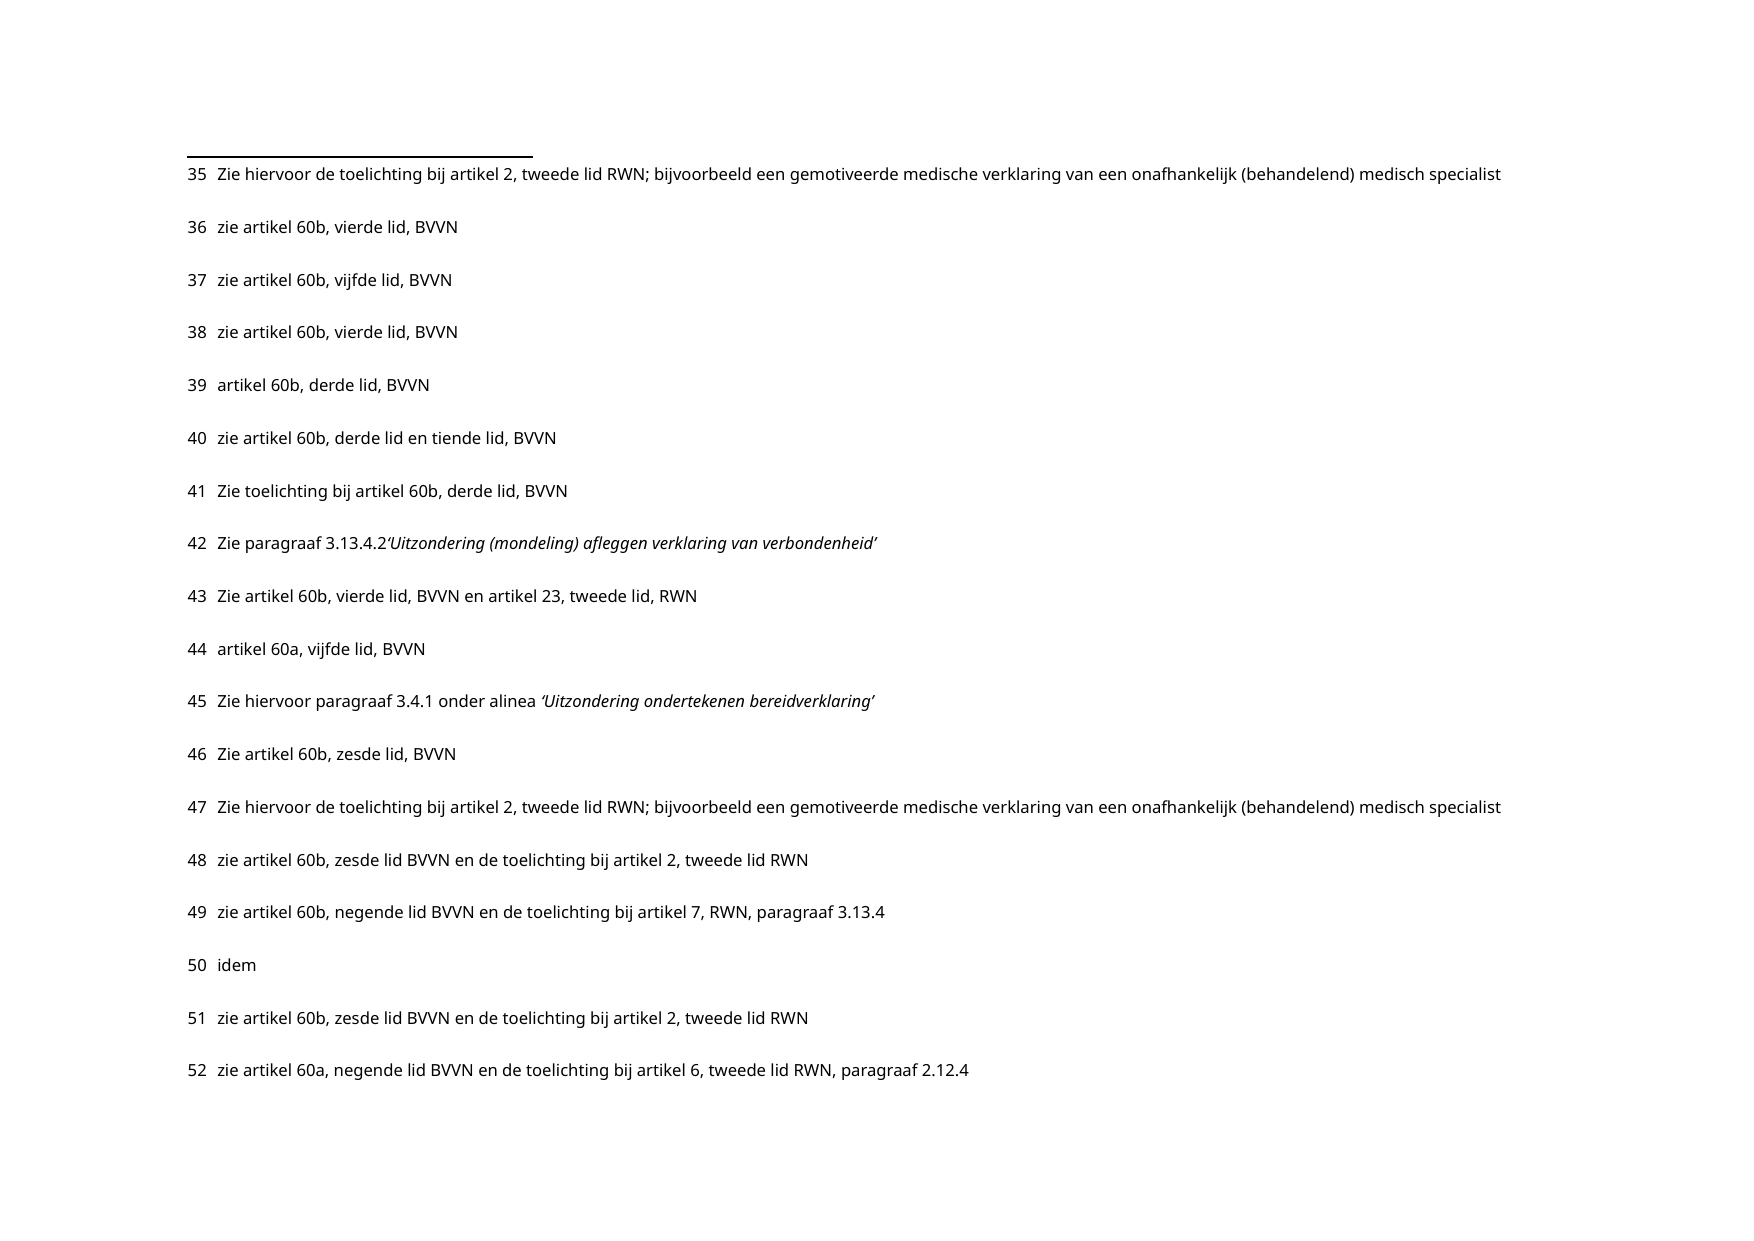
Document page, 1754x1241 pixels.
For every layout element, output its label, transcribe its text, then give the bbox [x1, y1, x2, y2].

text zie artikel 60a, negende lid BVVN en de toelichting bij artikel 6, tweede lid RWN, paragraaf 2.12.4 [187, 1059, 1566, 1082]
text zie artikel 60b, derde lid en tiende lid, BVVN [187, 426, 1566, 449]
text zie artikel 60b, negende lid BVVN en de toelichting bij artikel 7, RWN, paragraaf 3.13.4 [187, 901, 1566, 923]
text Zie artikel 60b, vierde lid, BVVN en artikel 23, tweede lid, RWN [187, 584, 1566, 607]
text zie artikel 60b, zesde lid BVVN en de toelichting bij artikel 2, tweede lid RWN [187, 1006, 1566, 1029]
text Zie hiervoor de toelichting bij artikel 2, tweede lid RWN; bijvoorbeeld een gemotiveerde medische verklaring van een onafhankelijk (behandelend) medisch specialist [187, 163, 1566, 186]
text zie artikel 60b, vierde lid, BVVN [187, 321, 1566, 344]
text zie artikel 60b, vijfde lid, BVVN [187, 268, 1566, 291]
text idem [187, 953, 1566, 976]
text Zie artikel 60b, zesde lid, BVVN [187, 743, 1566, 765]
text Zie hiervoor paragraaf 3.4.1 onder alinea ‘Uitzondering ondertekenen bereidverklaring’ [187, 690, 1566, 713]
text Zie hiervoor de toelichting bij artikel 2, tweede lid RWN; bijvoorbeeld een gemotiveerde medische verklaring van een onafhankelijk (behandelend) medisch specialist [187, 795, 1566, 818]
text Zie paragraaf 3.13.4.2‘Uitzondering (mondeling) afleggen verklaring van verbondenheid’ [187, 532, 1566, 554]
text artikel 60a, vijfde lid, BVVN [187, 637, 1566, 660]
text Zie toelichting bij artikel 60b, derde lid, BVVN [187, 479, 1566, 502]
text zie artikel 60b, vierde lid, BVVN [187, 216, 1566, 238]
text artikel 60b, derde lid, BVVN [187, 374, 1566, 396]
text zie artikel 60b, zesde lid BVVN en de toelichting bij artikel 2, tweede lid RWN [187, 848, 1566, 871]
